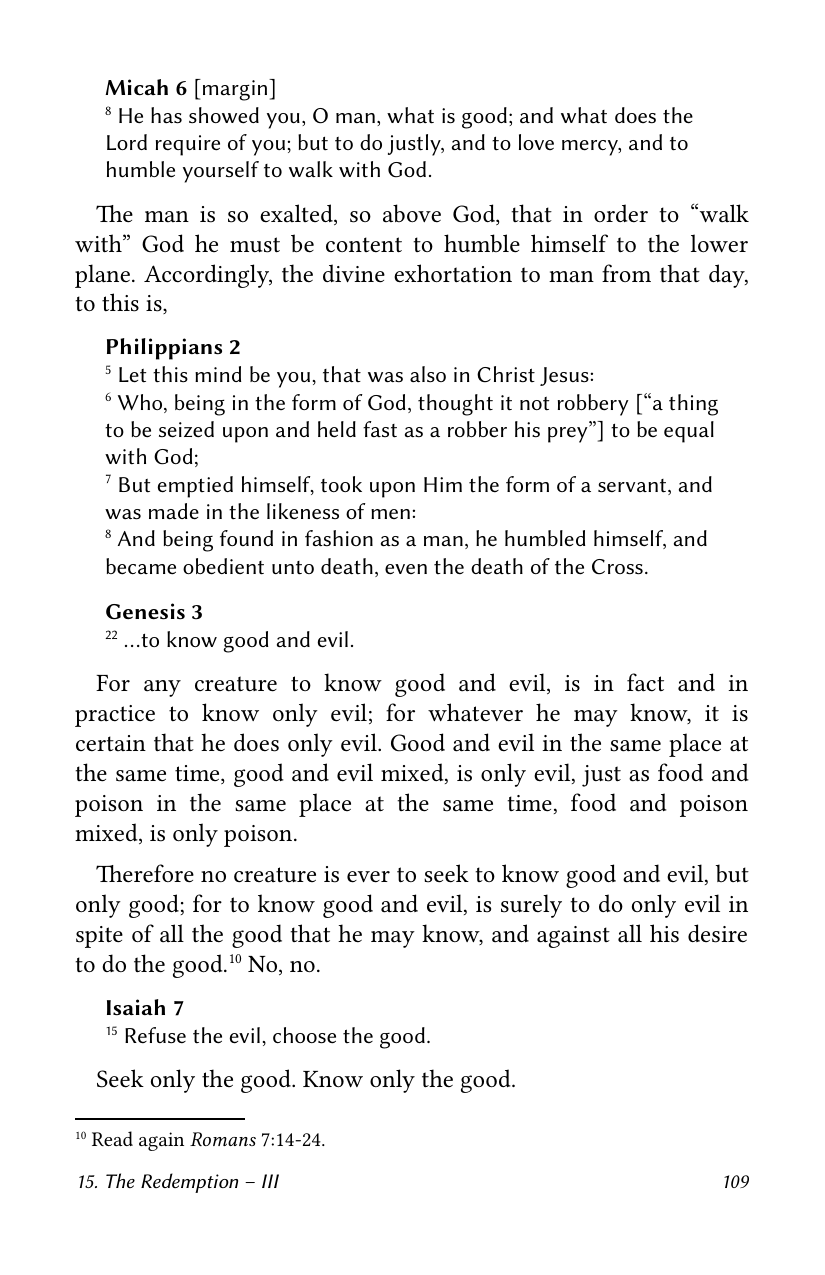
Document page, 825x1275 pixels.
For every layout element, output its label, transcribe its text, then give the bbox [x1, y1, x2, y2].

text 8 He has showed you, O man, what is good; and what does the Lord require of you; but to do justly, and to love mercy, and to humble yourself to walk with God. [105, 103, 720, 183]
text The man is so exalted, so above God, that in order to “walk with” God he must be content to humble himself to the lower plane. Accordingly, the divine exhortation to man from that day, to this is, [75, 200, 750, 318]
text 7 But emptied himself, took upon Him the form of a servant, and was made in the likeness of men: [105, 472, 720, 525]
text 8 And being found in fashion as a man, he humbled himself, and became obedient unto death, even the death of the Cross. [105, 526, 720, 580]
text Isaiah 7 [105, 995, 750, 1021]
text 15 Refuse the evil, choose the good. [105, 1023, 720, 1049]
text Therefore no creature is ever to seek to know good and evil, but only good; for to know good and evil, is surely to do only evil in spite of all the good that he may know, and against all his desire to do the good. No, no. [75, 861, 750, 979]
text For any creature to know good and evil, is in fact and in practice to know only evil; for whatever he may know, it is certain that he does only evil. Good and evil in the same place at the same time, good and evil mixed, is only evil, just as food and poison in the same place at the same time, food and poison mixed, is only poison. [75, 669, 750, 847]
text 6 Who, being in the form of God, thought it not robbery [“a thing to be seized upon and held fast as a robber his prey”] to be equal with God; [105, 389, 720, 470]
text Genesis 3 [105, 599, 750, 625]
text Seek only the good. Know only the good. [75, 1065, 750, 1094]
text Philippians 2 [105, 334, 750, 361]
text 22 ...to know good and evil. [105, 627, 720, 653]
text 5 Let this mind be you, that was also in Christ Jesus: [105, 362, 720, 388]
text Micah 6 [margin] [105, 75, 750, 101]
text Read again Romans 7:14-24. [75, 1128, 750, 1152]
